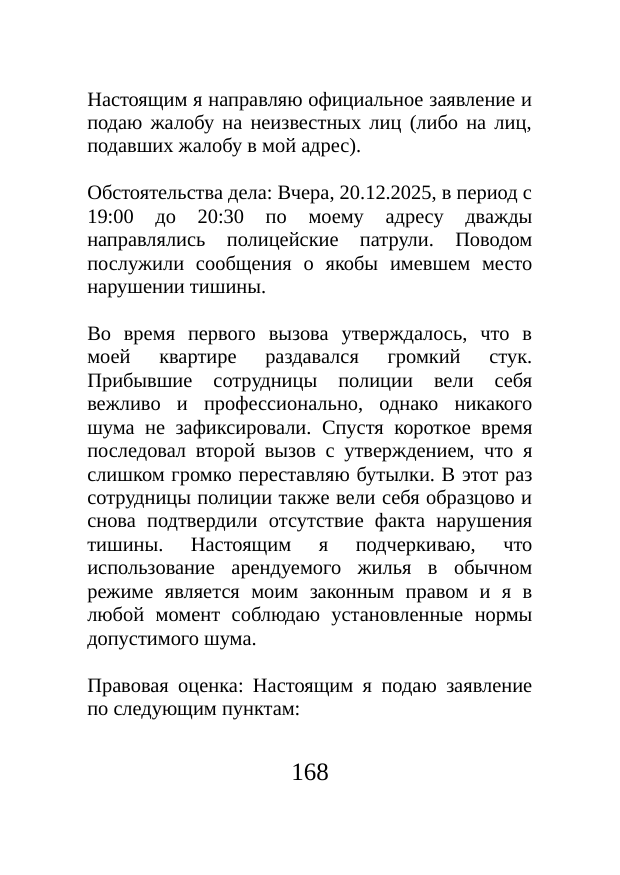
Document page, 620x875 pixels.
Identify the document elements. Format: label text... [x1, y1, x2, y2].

text Правовая оценка: Настоящим я подаю заявление по следующим пунктам: [87, 673, 532, 720]
text Настоящим я направляю официальное заявление и подаю жалобу на неизвестных лиц (либо на лиц, подавших жалобу в мой адрес). [87, 87, 532, 157]
text Обстоятельства дела: Вчера, 20.12.2025, в период с 19:00 до 20:30 по моему адресу дважды направлялись полицейские патрули. Поводом послужили сообщения о якобы имевшем место нарушении тишины. [87, 181, 532, 298]
text Во время первого вызова утверждалось, что в моей квартире раздавался громкий стук. Прибывшие сотрудницы полиции вели себя вежливо и профессионально, однако никакого шума не зафиксировали. Спустя короткое время последовал второй вызов с утверждением, что я слишком громко переставляю бутылки. В этот раз сотрудницы полиции также вели себя образцово и снова подтвердили отсутствие факта нарушения тишины. Настоящим я подчеркиваю, что использование арендуемого жилья в обычном режиме является моим законным правом и я в любой момент соблюдаю установленные нормы допустимого шума. [87, 321, 532, 649]
